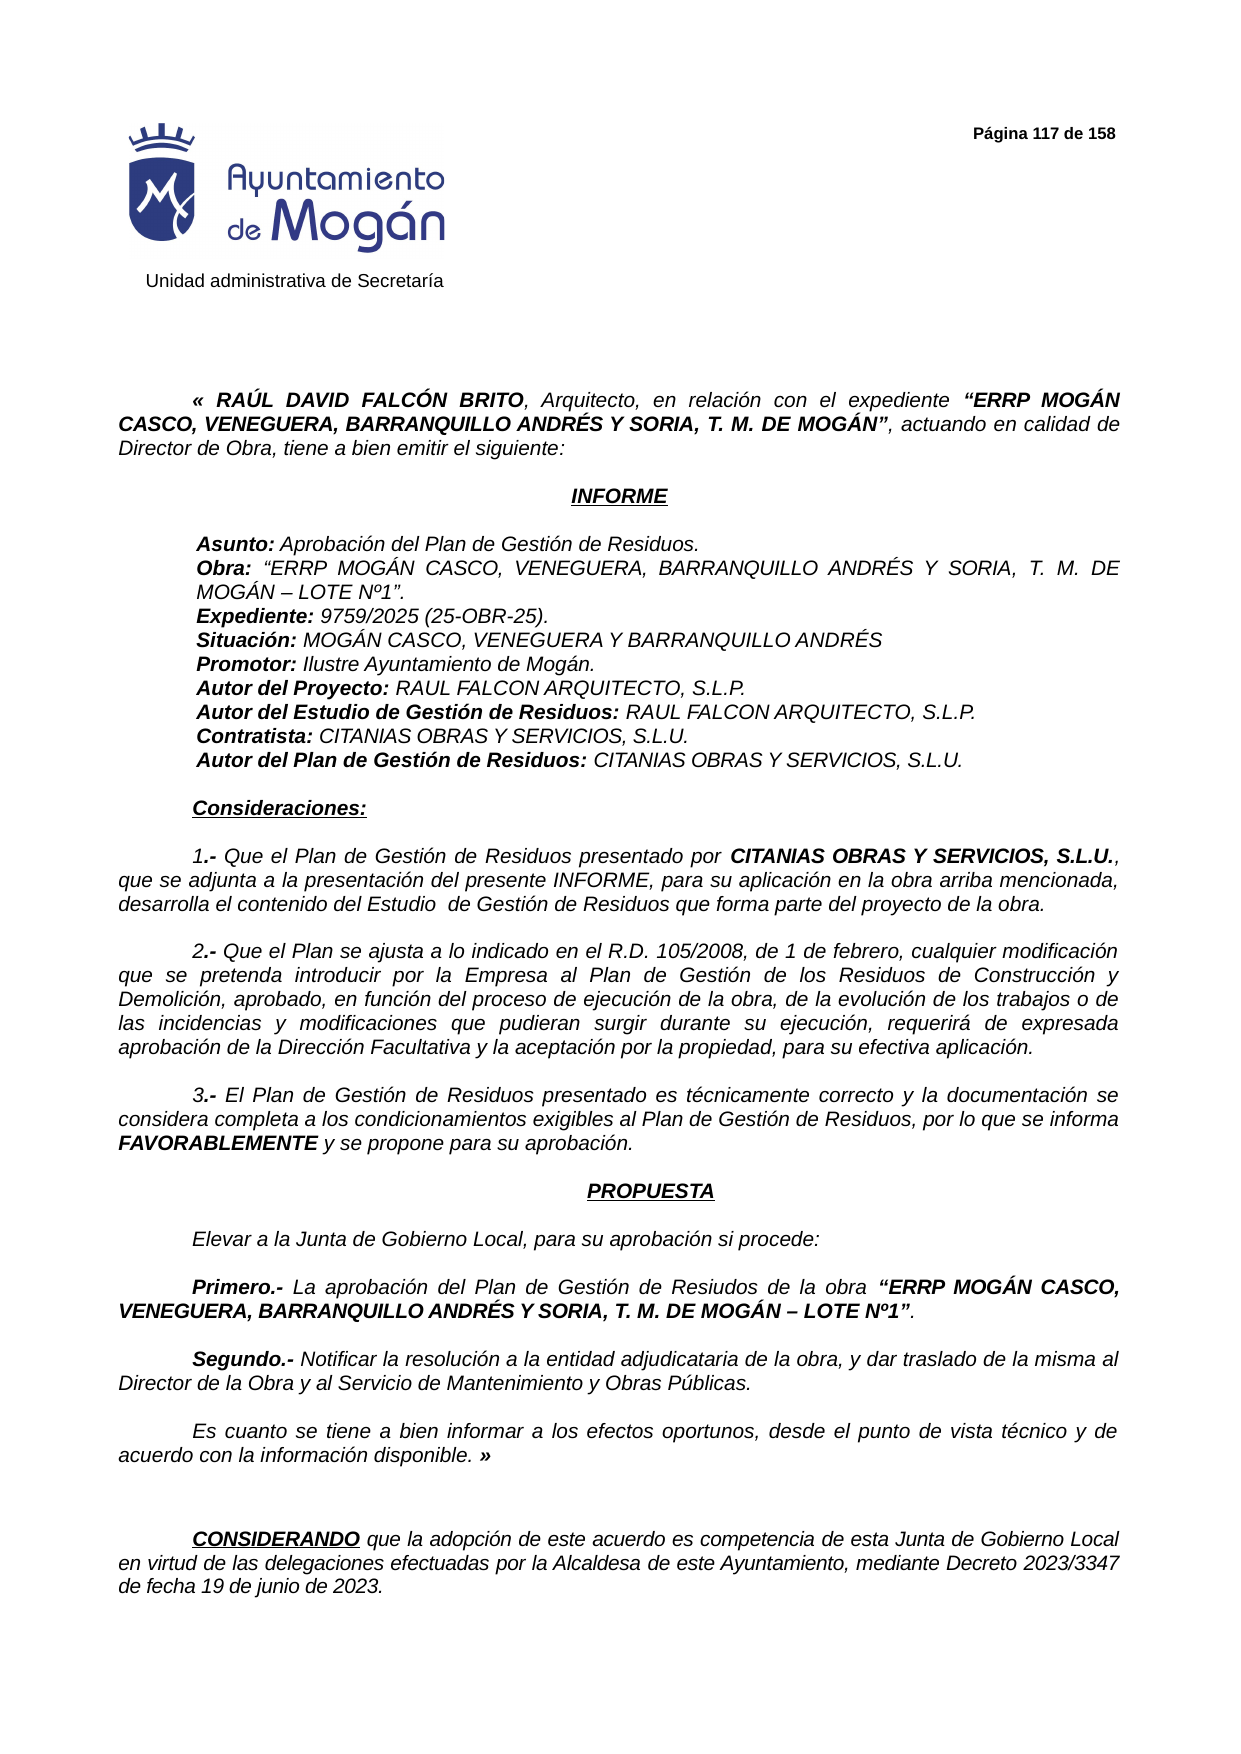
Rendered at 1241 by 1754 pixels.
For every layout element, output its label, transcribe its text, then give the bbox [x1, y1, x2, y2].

text Autor del Estudio de Gestión de Residuos: RAUL FALCON ARQUITECTO, S.L.P. [196, 700, 1122, 724]
text Elevar a la Junta de Gobierno Local, para su aprobación si procede: [118, 1227, 1122, 1251]
text Promotor: Ilustre Ayuntamiento de Mogán. [196, 652, 1122, 676]
text Autor del Plan de Gestión de Residuos: CITANIAS OBRAS Y SERVICIOS, S.L.U. [196, 748, 1122, 772]
text Obra: “ERRP MOGÁN CASCO, VENEGUERA, BARRANQUILLO ANDRÉS Y SORIA, T. M. DE MOGÁN – LOTE Nº1”. [196, 556, 1122, 604]
text CONSIDERANDO que la adopción de este acuerdo es competencia de esta Junta de Gobierno Local en virtud de las delegaciones efectuadas por la Alcaldesa de este Ayuntamiento, mediante Decreto 2023/3347 de fecha 19 de junio de 2023. [118, 1526, 1122, 1598]
text Primero.- La aprobación del Plan de Gestión de Resiudos de la obra “ERRP MOGÁN CASCO, VENEGUERA, BARRANQUILLO ANDRÉS Y SORIA, T. M. DE MOGÁN – LOTE Nº1”. [118, 1275, 1122, 1323]
picture [128, 123, 445, 259]
text 1.- Que el Plan de Gestión de Residuos presentado por CITANIAS OBRAS Y SERVICIOS, S.L.U., que se adjunta a la presentación del presente INFORME, para su aplicación en la obra arriba mencionada, desarrolla el contenido del Estudio de Gestión de Residuos que forma parte del proyecto de la obra. [118, 843, 1122, 915]
text 2.- Que el Plan se ajusta a lo indicado en el R.D. 105/2008, de 1 de febrero, cualquier modificación que se pretenda introducir por la Empresa al Plan de Gestión de los Residuos de Construcción y Demolición, aprobado, en función del proceso de ejecución de la obra, de la evolución de los trabajos o de las incidencias y modificaciones que pudieran surgir durante su ejecución, requerirá de expresada aprobación de la Dirección Facultativa y la aceptación por la propiedad, para su efectiva aplicación. [118, 939, 1122, 1059]
text Autor del Proyecto: RAUL FALCON ARQUITECTO, S.L.P. [196, 676, 1122, 700]
text Situación: MOGÁN CASCO, VENEGUERA Y BARRANQUILLO ANDRÉS [196, 628, 1122, 652]
text PROPUESTA [118, 1179, 1122, 1203]
text Expediente: 9759/2025 (25-OBR-25). [196, 604, 1122, 628]
text Asunto: Aprobación del Plan de Gestión de Residuos. [196, 532, 1122, 556]
text « RAÚL DAVID FALCÓN BRITO, Arquitecto, en relación con el expediente “ERRP MOGÁN CASCO, VENEGUERA, BARRANQUILLO ANDRÉS Y SORIA, T. M. DE MOGÁN”, actuando en calidad de Director de Obra, tiene a bien emitir el siguiente: [118, 388, 1122, 460]
text Es cuanto se tiene a bien informar a los efectos oportunos, desde el punto de vista técnico y de acuerdo con la información disponible. » [118, 1418, 1122, 1466]
text Segundo.- Notificar la resolución a la entidad adjudicataria de la obra, y dar traslado de la misma al Director de la Obra y al Servicio de Mantenimiento y Obras Públicas. [118, 1347, 1122, 1394]
text 3.- El Plan de Gestión de Residuos presentado es técnicamente correcto y la documentación se considera completa a los condicionamientos exigibles al Plan de Gestión de Residuos, por lo que se informa FAVORABLEMENTE y se propone para su aprobación. [118, 1083, 1122, 1155]
text INFORME [118, 484, 1122, 508]
text Contratista: CITANIAS OBRAS Y SERVICIOS, S.L.U. [196, 724, 1122, 748]
text Consideraciones: [118, 796, 1122, 819]
